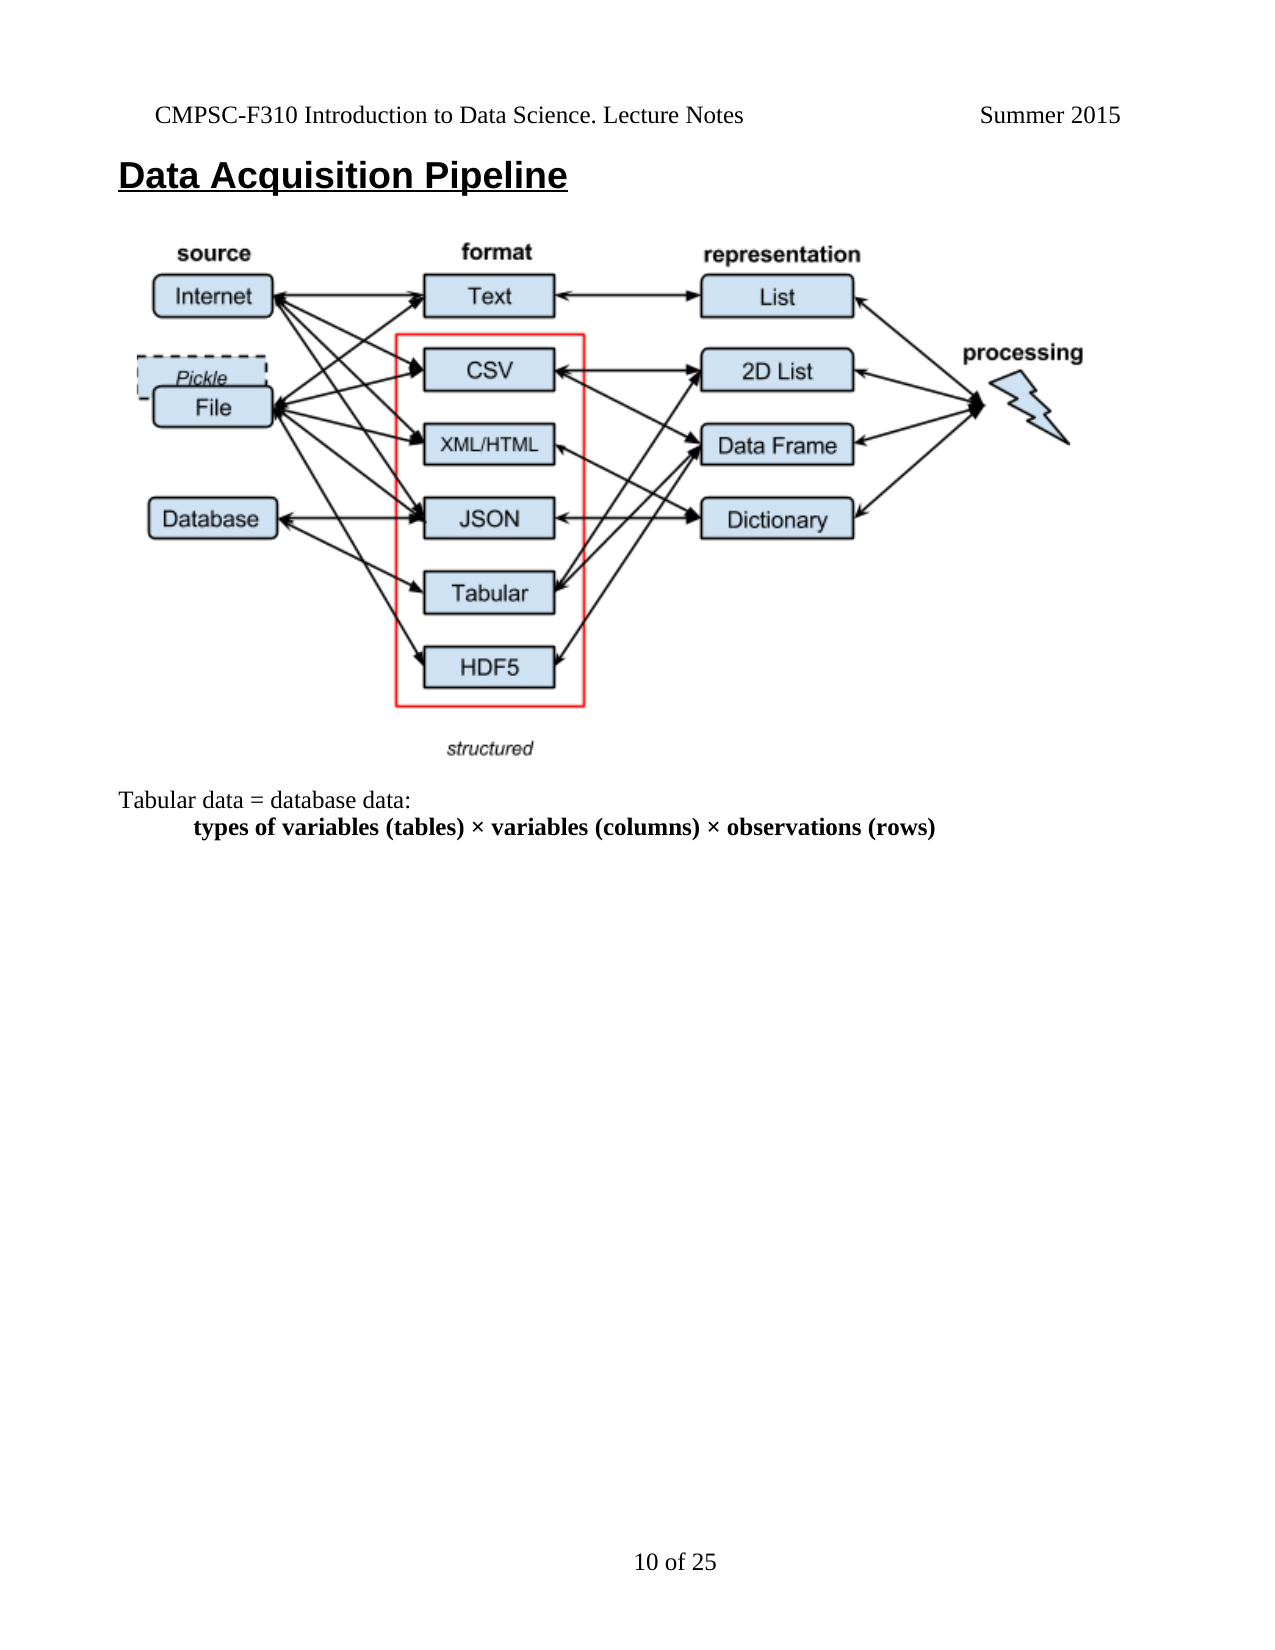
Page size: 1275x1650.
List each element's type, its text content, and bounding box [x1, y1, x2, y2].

text Tabular data = database data: [118, 786, 1157, 813]
picture [136, 227, 1097, 767]
text types of variables (tables) × variables (columns) × observations (rows) [118, 813, 1157, 841]
subtitle Data Acquisition Pipeline [118, 154, 1157, 196]
